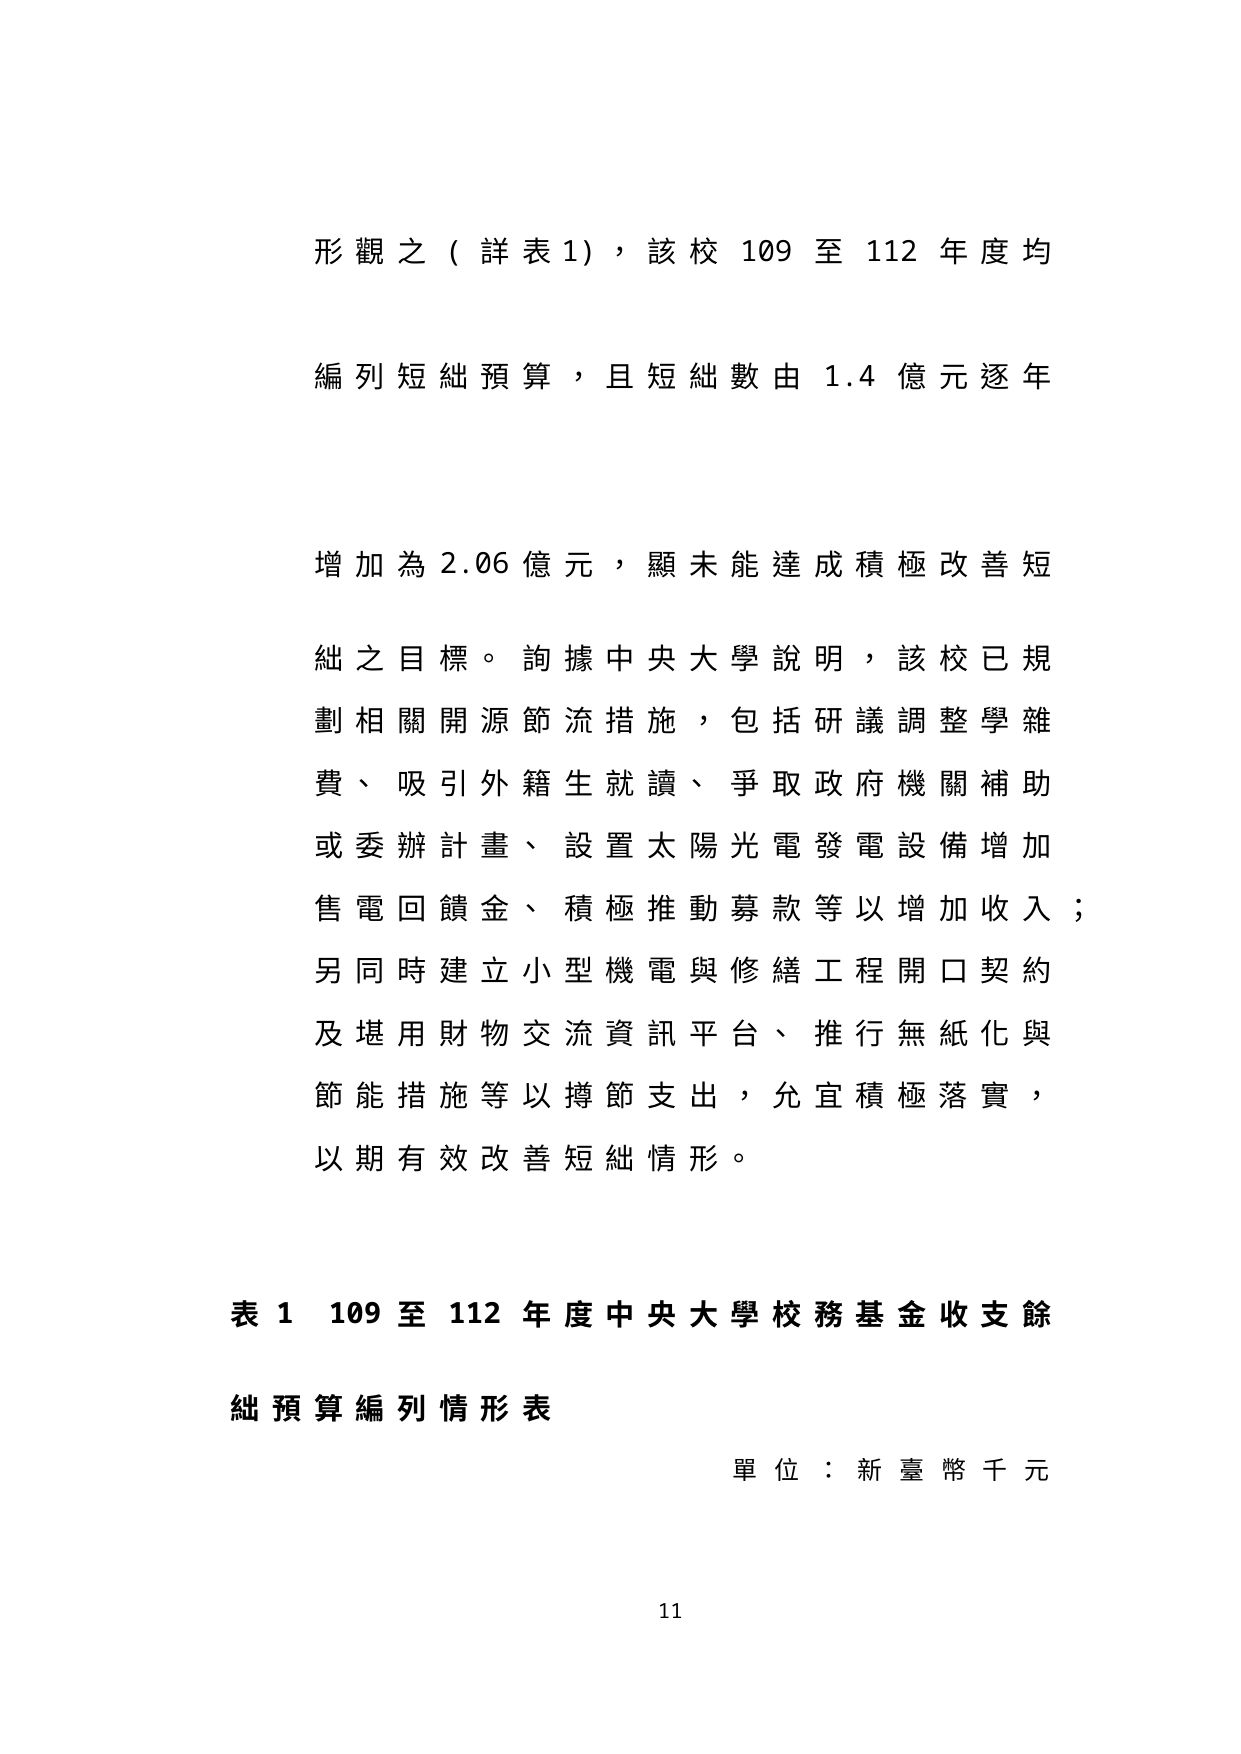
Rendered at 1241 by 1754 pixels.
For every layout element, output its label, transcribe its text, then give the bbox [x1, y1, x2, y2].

text 形觀之(詳表1)，該校109至112年度均編列短絀預算，且短絀數由1.4億元逐年 [271, 177, 1058, 427]
text 單位：新臺幣千元 [183, 1427, 1058, 1490]
text 增加為2.06億元，顯未能達成積極改善短絀之目標。詢據中央大學說明，該校已規劃相關開源節流措施，包括研議調整學雜費、吸引外籍生就讀、爭取政府機關補助或委辦計畫、設置太陽光電發電設備增加售電回饋金、積極推動募款等以增加收入；另同時建立小型機電與修繕工程開口契約及堪用財物交流資訊平台、推行無紙化與節能措施等以撙節支出，允宜積極落實，以期有效改善短絀情形。 [271, 490, 1058, 1177]
text 表1 109至112年度中央大學校務基金收支餘絀預算編列情形表 [222, 1240, 1058, 1427]
